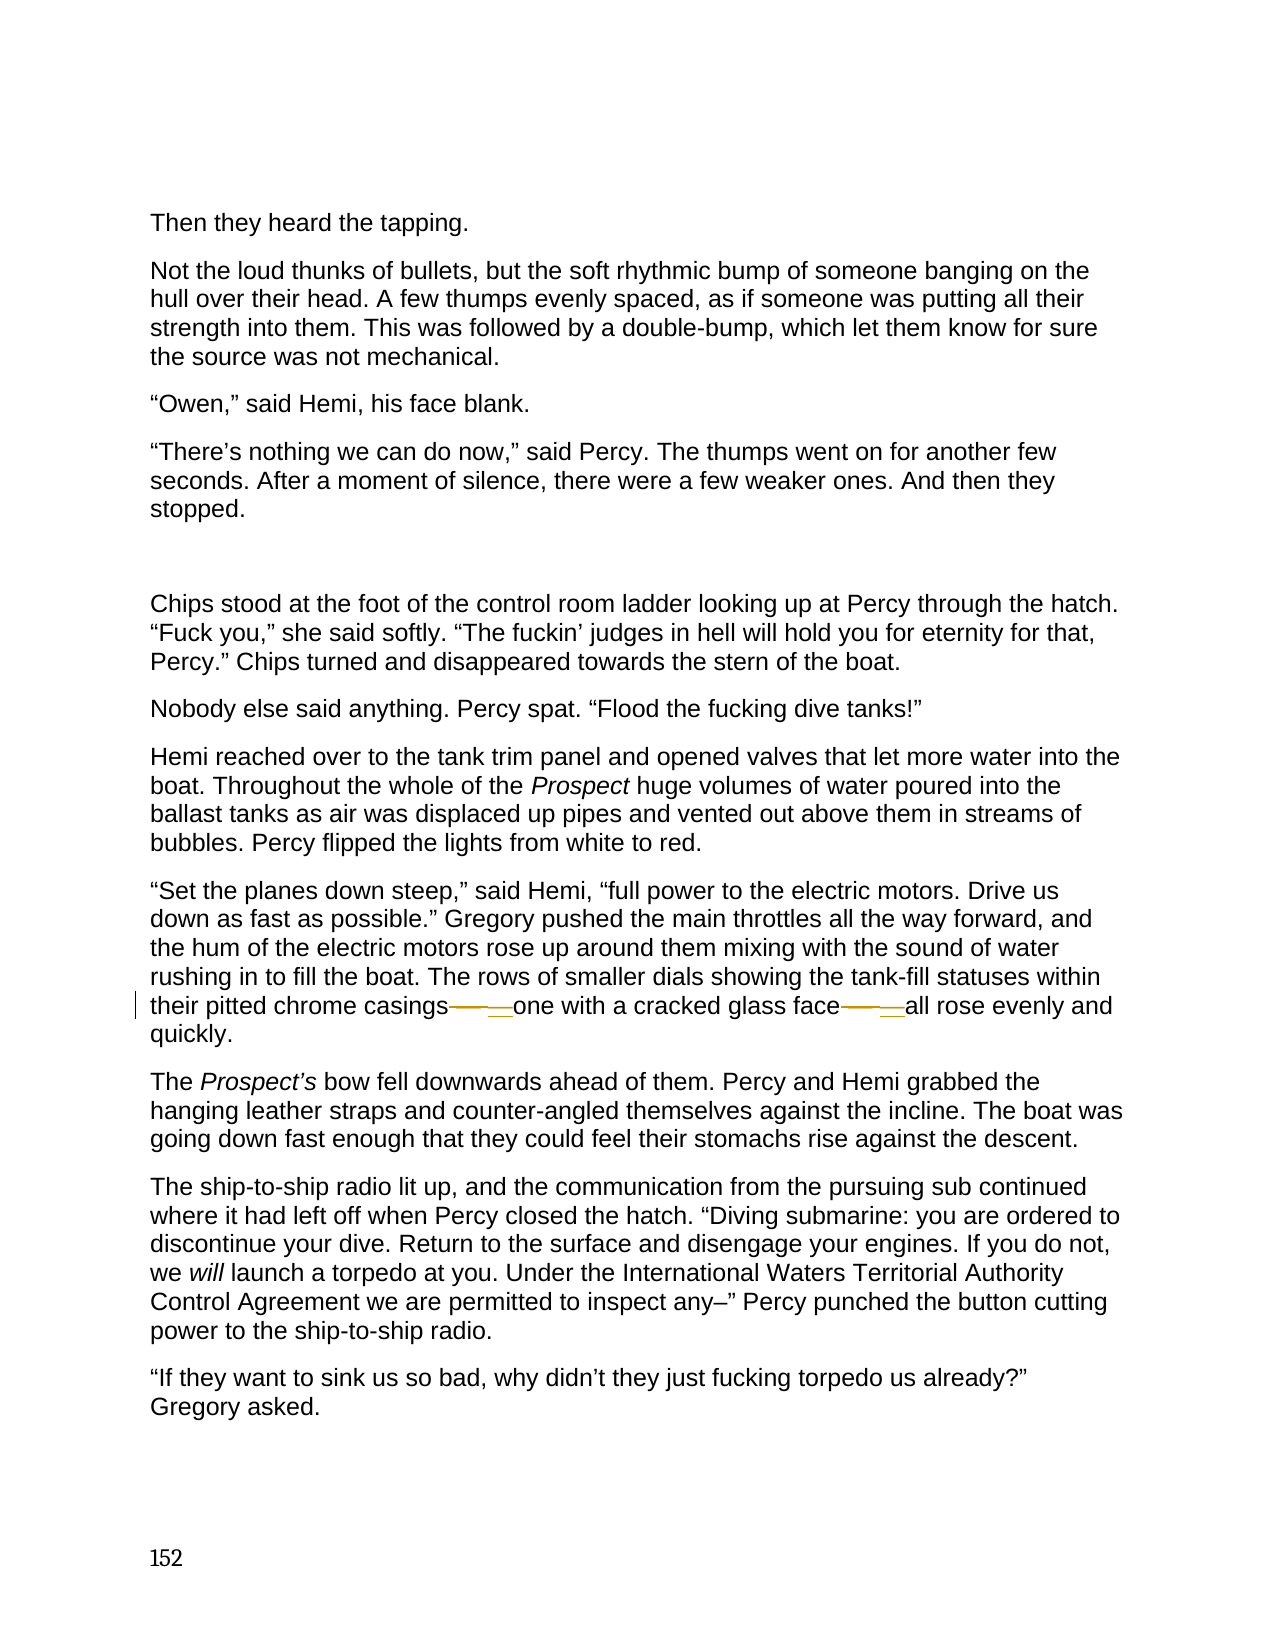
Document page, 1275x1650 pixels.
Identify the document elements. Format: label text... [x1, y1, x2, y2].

text Then they heard the tapping. [150, 208, 1125, 237]
text “Owen,” said Hemi, his face blank. [150, 389, 1125, 418]
text “If they want to sink us so bad, why didn’t they just fucking torpedo us already?” Gregory asked. [150, 1363, 1125, 1421]
text The ship-to-ship radio lit up, and the communication from the pursuing sub continued where it had left off when Percy closed the hatch. “Diving submarine: you are ordered to discontinue your dive. Return to the surface and disengage your engines. If you do not, we will launch a torpedo at you. Under the International Waters Territorial Authority Control Agreement we are permitted to inspect any–” Percy punched the button cutting power to the ship-to-ship radio. [150, 1172, 1125, 1344]
text “Set the planes down steep,” said Hemi, “full power to the electric motors. Drive us down as fast as possible.” Gregory pushed the main throttles all the way forward, and the hum of the electric motors rose up around them mixing with the sound of water rushing in to fill the boat. The rows of smaller dials showing the tank-fill statuses within their pitted chrome casings—one with a cracked glass face—all rose evenly and quickly. [150, 876, 1125, 1048]
text Not the loud thunks of bullets, but the soft rhythmic bump of someone banging on the hull over their head. A few thumps evenly spaced, as if someone was putting all their strength into them. This was followed by a double-bump, which let them know for sure the source was not mechanical. [150, 256, 1125, 371]
text Hemi reached over to the tank trim panel and opened valves that let more water into the boat. Throughout the whole of the Prospect huge volumes of water poured into the ballast tanks as air was displaced up pipes and vented out above them in streams of bubbles. Percy flipped the lights from white to red. [150, 742, 1125, 857]
text Chips stood at the foot of the control room ladder looking up at Percy through the hatch. “Fuck you,” she said softly. “The fuckin’ judges in hell will hold you for eternity for that, Percy.” Chips turned and disappeared towards the stern of the boat. [150, 589, 1125, 676]
text Nobody else said anything. Percy spat. “Flood the fucking dive tanks!” [150, 694, 1125, 723]
text The Prospect’s bow fell downwards ahead of them. Percy and Hemi grabbed the hanging leather straps and counter-angled themselves against the incline. The boat was going down fast enough that they could feel their stomachs rise against the descent. [150, 1067, 1125, 1153]
text “There’s nothing we can do now,” said Percy. The thumps went on for another few seconds. After a moment of silence, there were a few weaker ones. And then they stopped. [150, 437, 1125, 523]
